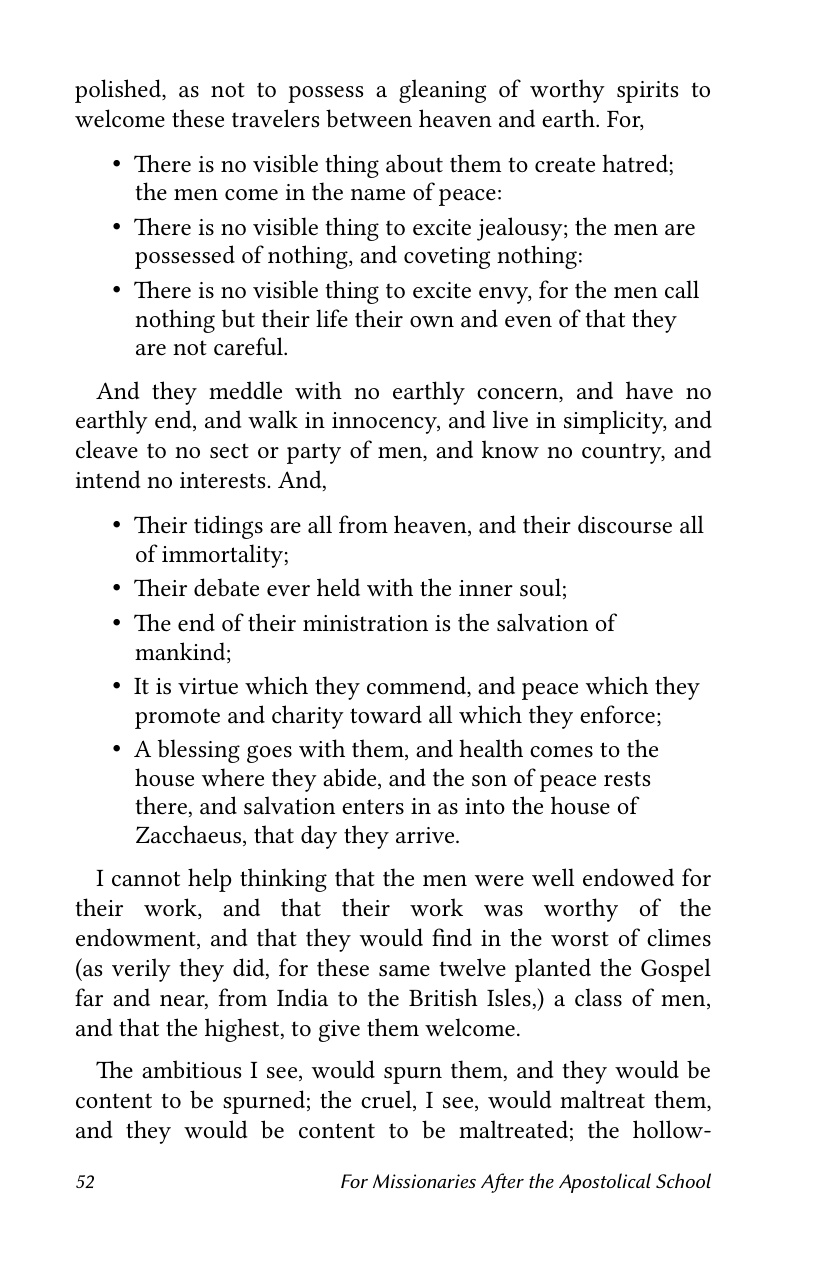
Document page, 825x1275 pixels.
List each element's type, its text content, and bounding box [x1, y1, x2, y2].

list Their tidings are all from heaven, and their discourse all of immortality; [112, 511, 712, 568]
list A blessing goes with them, and health comes to the house where they abide, and the son of peace rests there, and salvation enters in as into the house of Zacchaeus, that day they arrive. [112, 735, 712, 849]
list The end of their ministration is the salvation of mankind; [112, 609, 712, 666]
list It is virtue which they commend, and peace which they promote and charity toward all which they enforce; [112, 672, 712, 729]
list There is no visible thing to excite envy, for the men call nothing but their life their own and even of that they are not careful. [112, 276, 712, 362]
text I cannot help thinking that the men were well endowed for their work, and that their work was worthy of the endowment, and that they would find in the worst of climes (as verily they did, for these same twelve planted the Gospel far and near, from India to the British Isles,) a class of men, and that the highest, to give them welcome. [75, 864, 712, 1042]
list Their debate ever held with the inner soul; [112, 574, 712, 603]
text And they meddle with no earthly concern, and have no earthly end, and walk in innocency, and live in simplicity, and cleave to no sect or party of men, and know no country, and intend no interests. And, [75, 377, 712, 495]
text polished, as not to possess a gleaning of worthy spirits to welcome these travelers between heaven and earth. For, [75, 75, 712, 133]
list There is no visible thing about them to create hatred; the men come in the name of peace: [112, 150, 712, 207]
list There is no visible thing to excite jealousy; the men are possessed of nothing, and coveting nothing: [112, 213, 712, 270]
text The ambitious I see, would spurn them, and they would be content to be spurned; the cruel, I see, would maltreat them, and they would be content to be maltreated; the hollow- [75, 1056, 712, 1144]
